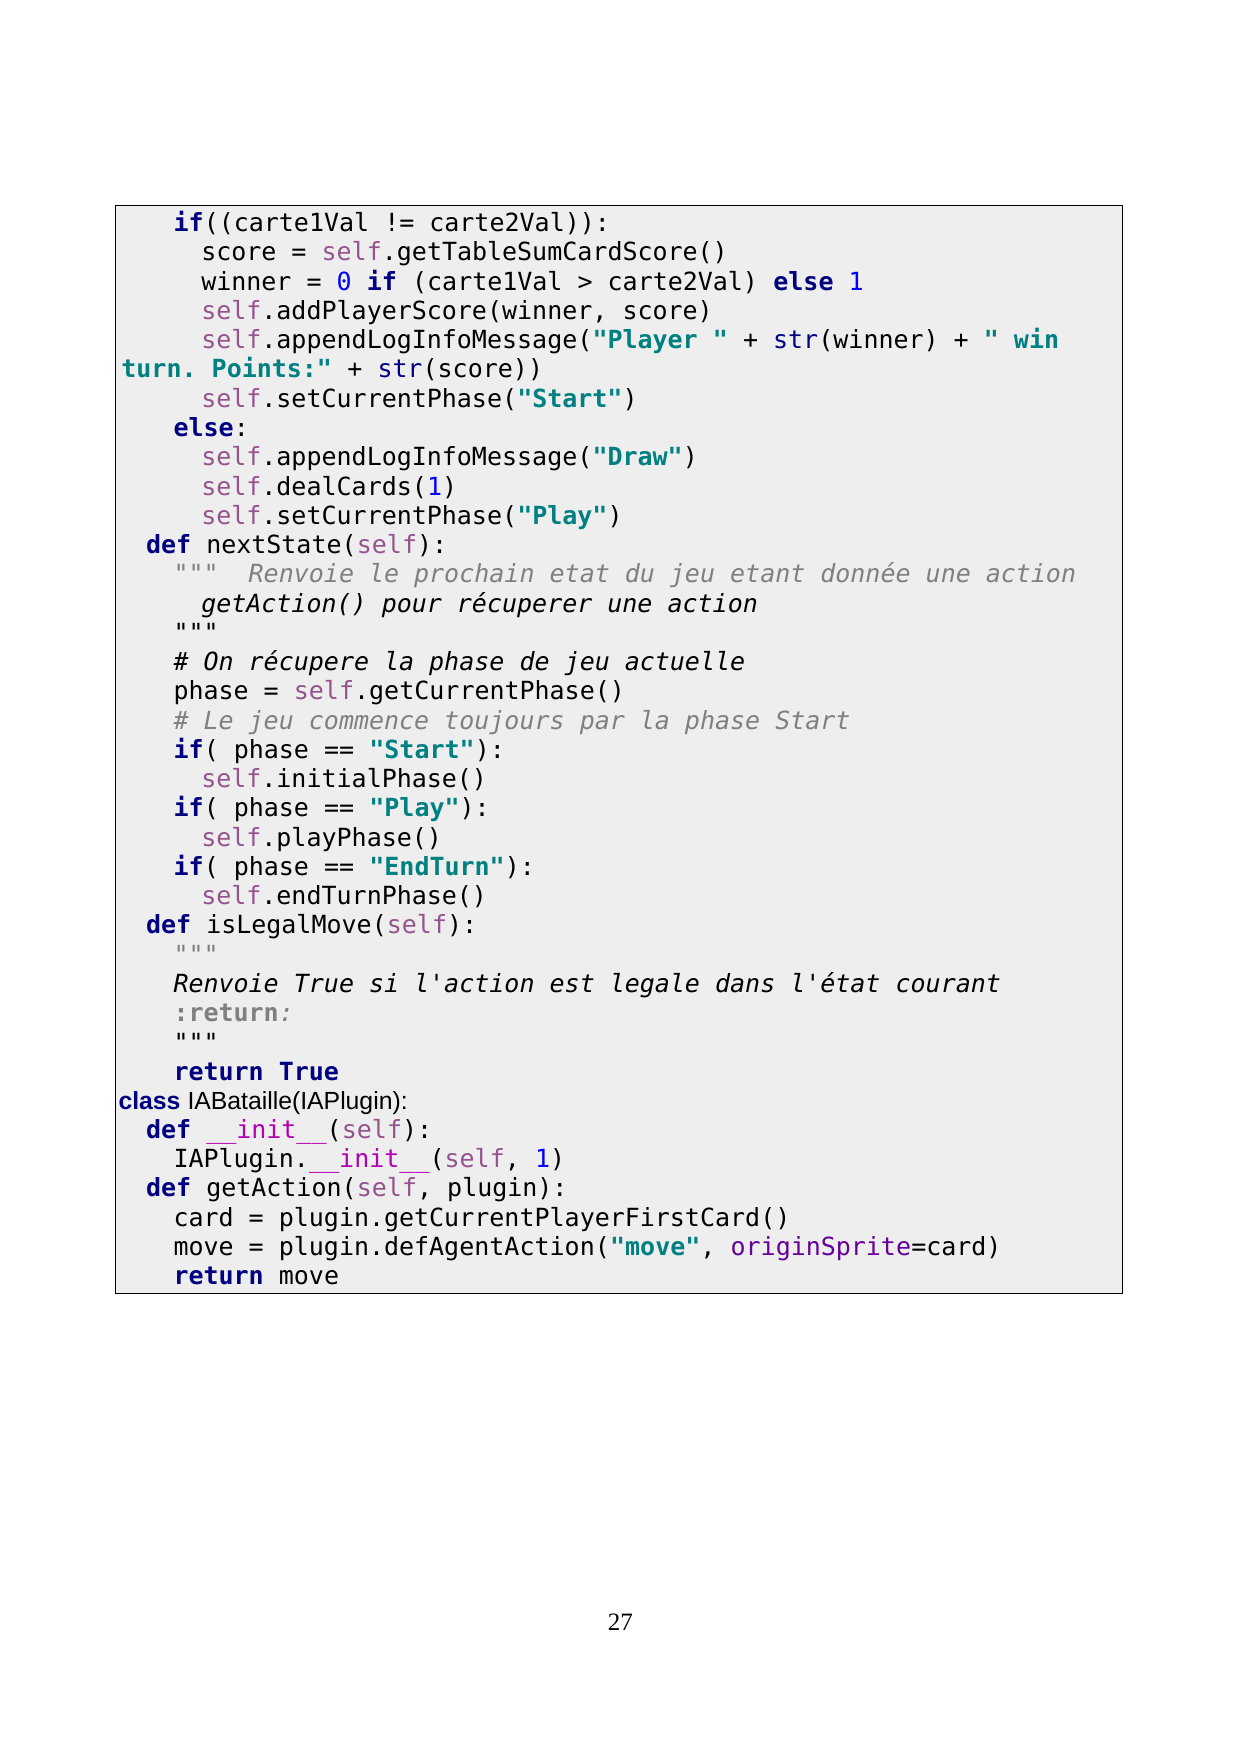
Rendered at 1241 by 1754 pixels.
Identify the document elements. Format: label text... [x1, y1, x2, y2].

text if( phase == "Start"): [116, 732, 1122, 761]
text """ Renvoie le prochain etat du jeu etant donnée une action [116, 556, 1122, 586]
text self.appendLogInfoMessage("Draw") [116, 439, 1122, 468]
text else: [116, 410, 1122, 439]
text self.initialPhase() [116, 761, 1122, 790]
text # Le jeu commence toujours par la phase Start [116, 703, 1122, 732]
text self.playPhase() [116, 820, 1122, 849]
text self.setCurrentPhase("Play") [116, 498, 1122, 527]
text phase = self.getCurrentPhase() [116, 673, 1122, 703]
text def __init__(self): [116, 1112, 1122, 1141]
text card = plugin.getCurrentPlayerFirstCard() [116, 1199, 1122, 1229]
text if( phase == "Play"): [116, 790, 1122, 820]
text def isLegalMove(self): [116, 907, 1122, 937]
text # On récupere la phase de jeu actuelle [116, 644, 1122, 673]
text """ [116, 1024, 1122, 1054]
text class IABataille(IAPlugin): [116, 1083, 1122, 1112]
text self.addPlayerScore(winner, score) [116, 293, 1122, 322]
text winner = 0 if (carte1Val > carte2Val) else 1 [116, 264, 1122, 293]
text self.appendLogInfoMessage("Player " + str(winner) + " win turn. Points:" + str(score)) [116, 322, 1122, 381]
text :return: [116, 995, 1122, 1024]
text def nextState(self): [116, 527, 1122, 556]
text score = self.getTableSumCardScore() [116, 234, 1122, 264]
text return True [116, 1054, 1122, 1083]
text self.dealCards(1) [116, 468, 1122, 498]
text Renvoie True si l'action est legale dans l'état courant [116, 966, 1122, 995]
text self.setCurrentPhase("Start") [116, 381, 1122, 410]
text """ [116, 937, 1122, 966]
text getAction() pour récuperer une action [116, 586, 1122, 615]
text """ [116, 615, 1122, 644]
text return move [116, 1258, 1122, 1293]
text IAPlugin.__init__(self, 1) [116, 1141, 1122, 1170]
text if( phase == "EndTurn"): [116, 849, 1122, 878]
text def getAction(self, plugin): [116, 1170, 1122, 1199]
text move = plugin.defAgentAction("move", originSprite=card) [116, 1229, 1122, 1258]
text self.endTurnPhase() [116, 878, 1122, 907]
text if((carte1Val != carte2Val)): [116, 206, 1122, 234]
